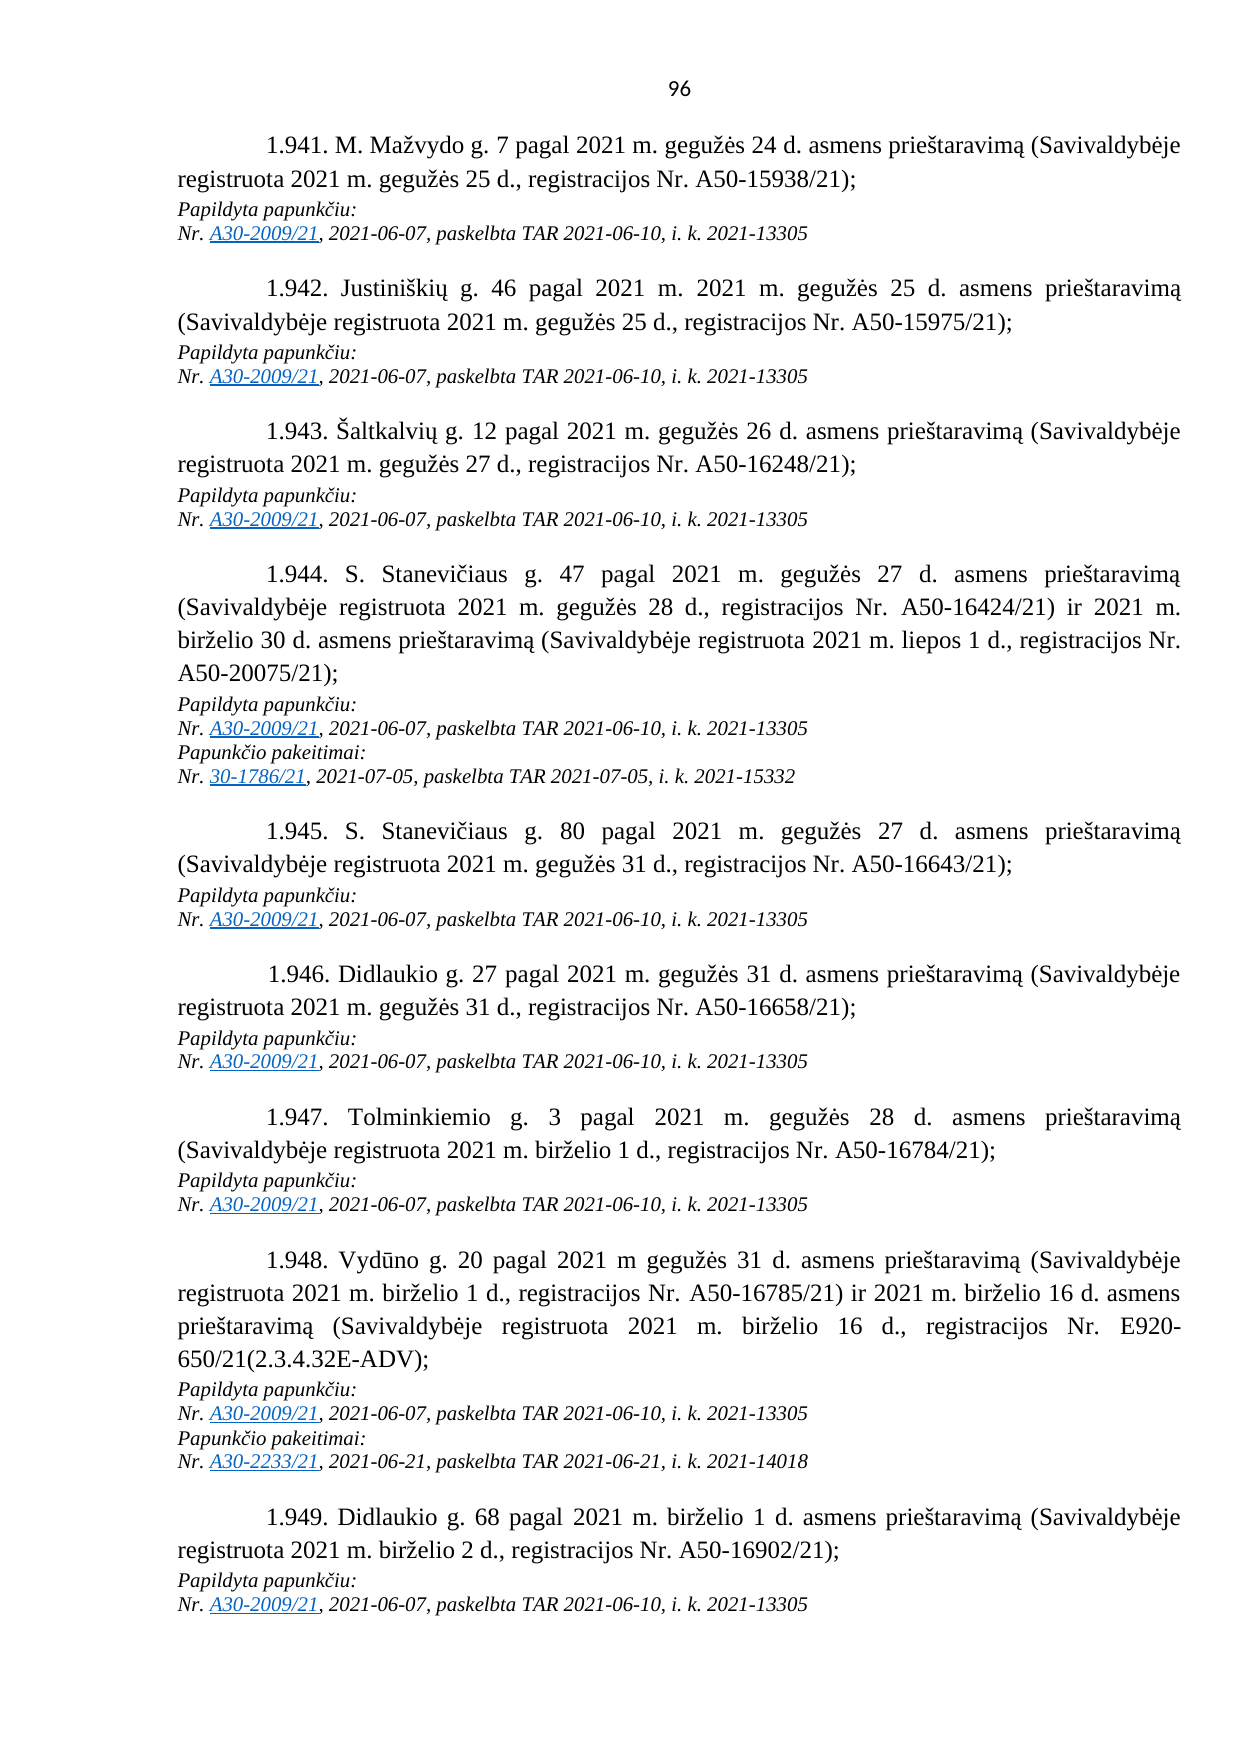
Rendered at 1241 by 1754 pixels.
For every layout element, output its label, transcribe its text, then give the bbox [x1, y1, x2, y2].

text Nr. A30-2009/21, 2021-06-07, paskelbta TAR 2021-06-10, i. k. 2021-13305 [177, 507, 1181, 531]
text Nr. A30-2009/21, 2021-06-07, paskelbta TAR 2021-06-10, i. k. 2021-13305 [177, 1049, 1181, 1073]
text Nr. A30-2233/21, 2021-06-21, paskelbta TAR 2021-06-21, i. k. 2021-14018 [177, 1449, 1181, 1473]
text Nr. A30-2009/21, 2021-06-07, paskelbta TAR 2021-06-10, i. k. 2021-13305 [177, 907, 1181, 931]
text Papildyta papunkčiu: [177, 882, 1181, 907]
text 1.946. Didlaukio g. 27 pagal 2021 m. gegužės 31 d. asmens prieštaravimą (Savivaldybėje registruota 2021 m. gegužės 31 d., registracijos Nr. A50-16658/21); [177, 959, 1181, 1021]
text 1.949. Didlaukio g. 68 pagal 2021 m. birželio 1 d. asmens prieštaravimą (Savivaldybėje registruota 2021 m. birželio 2 d., registracijos Nr. A50-16902/21); [177, 1502, 1181, 1564]
text Nr. A30-2009/21, 2021-06-07, paskelbta TAR 2021-06-10, i. k. 2021-13305 [177, 364, 1181, 388]
text Nr. A30-2009/21, 2021-06-07, paskelbta TAR 2021-06-10, i. k. 2021-13305 [177, 1192, 1181, 1216]
text 1.944. S. Stanevičiaus g. 47 pagal 2021 m. gegužės 27 d. asmens prieštaravimą (Savivaldybėje registruota 2021 m. gegužės 28 d., registracijos Nr. A50-16424/21) ir 2021 m. birželio 30 d. asmens prieštaravimą (Savivaldybėje registruota 2021 m. liepos 1 d., registracijos Nr. A50-20075/21); [177, 559, 1181, 687]
text 1.941. M. Mažvydo g. 7 pagal 2021 m. gegužės 24 d. asmens prieštaravimą (Savivaldybėje registruota 2021 m. gegužės 25 d., registracijos Nr. A50-15938/21); [177, 131, 1181, 192]
text Papildyta papunkčiu: [177, 339, 1181, 364]
text Papunkčio pakeitimai: [177, 739, 1181, 764]
text Papildyta papunkčiu: [177, 1025, 1181, 1049]
text Nr. A30-2009/21, 2021-06-07, paskelbta TAR 2021-06-10, i. k. 2021-13305 [177, 1592, 1181, 1616]
text 1.948. Vydūno g. 20 pagal 2021 m gegužės 31 d. asmens prieštaravimą (Savivaldybėje registruota 2021 m. birželio 1 d., registracijos Nr. A50-16785/21) ir 2021 m. birželio 16 d. asmens prieštaravimą (Savivaldybėje registruota 2021 m. birželio 16 d., registracijos Nr. E920-650/21(2.3.4.32E-ADV); [177, 1245, 1181, 1373]
text Papildyta papunkčiu: [177, 1568, 1181, 1592]
text 1.945. S. Stanevičiaus g. 80 pagal 2021 m. gegužės 27 d. asmens prieštaravimą (Savivaldybėje registruota 2021 m. gegužės 31 d., registracijos Nr. A50-16643/21); [177, 816, 1181, 878]
text Papunkčio pakeitimai: [177, 1425, 1181, 1449]
text Papildyta papunkčiu: [177, 482, 1181, 507]
text Nr. A30-2009/21, 2021-06-07, paskelbta TAR 2021-06-10, i. k. 2021-13305 [177, 1401, 1181, 1425]
text Papildyta papunkčiu: [177, 691, 1181, 716]
text Nr. A30-2009/21, 2021-06-07, paskelbta TAR 2021-06-10, i. k. 2021-13305 [177, 716, 1181, 739]
text Nr. A30-2009/21, 2021-06-07, paskelbta TAR 2021-06-10, i. k. 2021-13305 [177, 221, 1181, 245]
text Papildyta papunkčiu: [177, 1168, 1181, 1192]
text 1.947. Tolminkiemio g. 3 pagal 2021 m. gegužės 28 d. asmens prieštaravimą (Savivaldybėje registruota 2021 m. birželio 1 d., registracijos Nr. A50-16784/21); [177, 1102, 1181, 1164]
text 1.942. Justiniškių g. 46 pagal 2021 m. 2021 m. gegužės 25 d. asmens prieštaravimą (Savivaldybėje registruota 2021 m. gegužės 25 d., registracijos Nr. A50-15975/21); [177, 273, 1181, 335]
text Nr. 30-1786/21, 2021-07-05, paskelbta TAR 2021-07-05, i. k. 2021-15332 [177, 764, 1181, 788]
text Papildyta papunkčiu: [177, 197, 1181, 221]
text 1.943. Šaltkalvių g. 12 pagal 2021 m. gegužės 26 d. asmens prieštaravimą (Savivaldybėje registruota 2021 m. gegužės 27 d., registracijos Nr. A50-16248/21); [177, 416, 1181, 478]
text Papildyta papunkčiu: [177, 1377, 1181, 1401]
